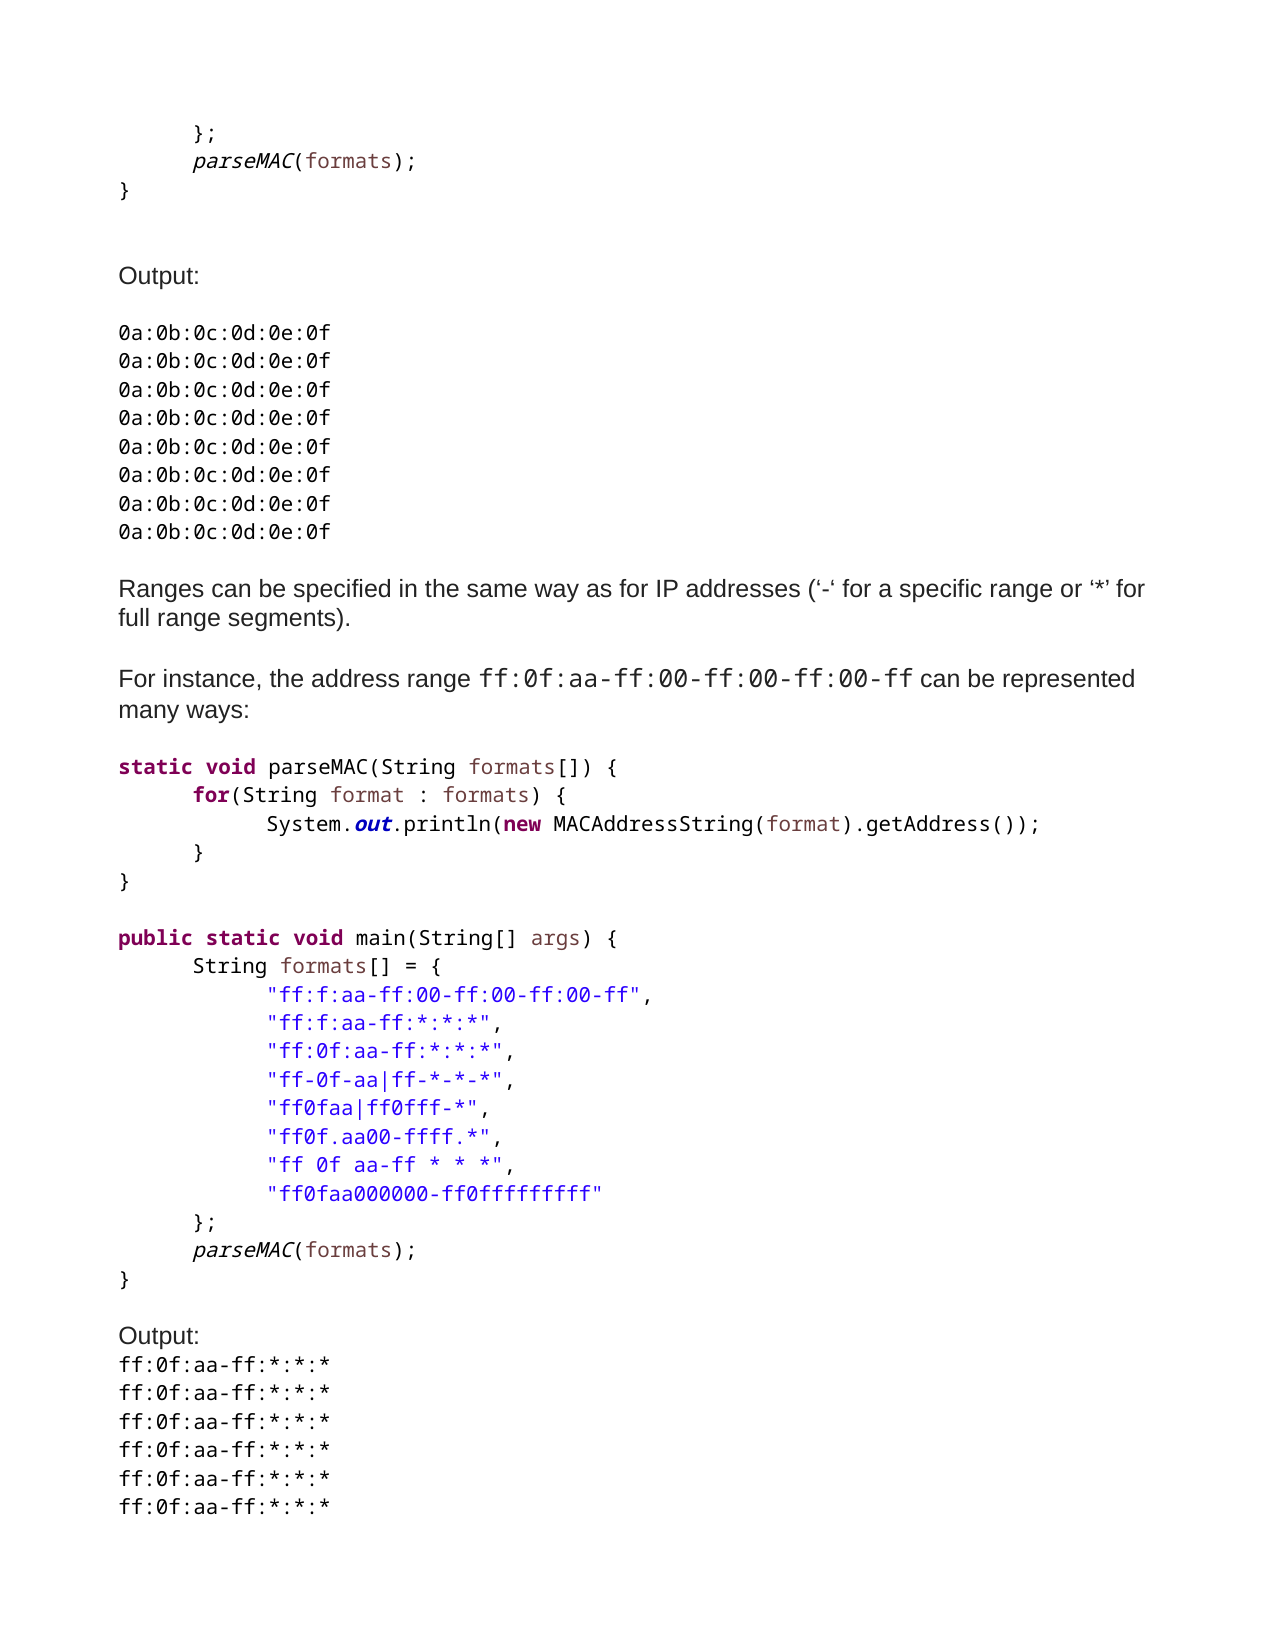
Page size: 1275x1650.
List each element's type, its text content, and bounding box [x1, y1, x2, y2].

text "ff:0f:aa-ff:*:*:*", [118, 1037, 1157, 1065]
text Output: [118, 261, 1157, 289]
text 0a:0b:0c:0d:0e:0f [118, 432, 1157, 460]
text "ff0faa000000-ff0fffffffff" [118, 1179, 1157, 1207]
text ff:0f:aa-ff:*:*:* [118, 1435, 1157, 1464]
text } [118, 837, 1157, 866]
text "ff 0f aa-ff * * *", [118, 1150, 1157, 1179]
text } [118, 175, 1157, 203]
text ff:0f:aa-ff:*:*:* [118, 1464, 1157, 1492]
text System.out.println(new MACAddressString(format).getAddress()); [118, 809, 1157, 837]
text 0a:0b:0c:0d:0e:0f [118, 403, 1157, 432]
text ff:0f:aa-ff:*:*:* [118, 1407, 1157, 1435]
text } [118, 866, 1157, 894]
text } [118, 1264, 1157, 1292]
text static void parseMAC(String formats[]) { [118, 752, 1157, 781]
text 0a:0b:0c:0d:0e:0f [118, 347, 1157, 375]
text 0a:0b:0c:0d:0e:0f [118, 460, 1157, 489]
text String formats[] = { [118, 951, 1157, 980]
text "ff:f:aa-ff:00-ff:00-ff:00-ff", [118, 980, 1157, 1008]
text Ranges can be specified in the same way as for IP addresses (‘-‘ for a specific range or ‘*’ for full range segments). [118, 574, 1157, 632]
text public static void main(String[] args) { [118, 923, 1157, 951]
text 0a:0b:0c:0d:0e:0f [118, 375, 1157, 403]
text parseMAC(formats); [118, 147, 1157, 175]
text 0a:0b:0c:0d:0e:0f [118, 318, 1157, 347]
text 0a:0b:0c:0d:0e:0f [118, 489, 1157, 517]
text "ff-0f-aa|ff-*-*-*", [118, 1065, 1157, 1093]
text ff:0f:aa-ff:*:*:* [118, 1492, 1157, 1521]
text for(String format : formats) { [118, 781, 1157, 809]
text "ff0f.aa00-ffff.*", [118, 1122, 1157, 1150]
text ff:0f:aa-ff:*:*:* [118, 1350, 1157, 1378]
text 0a:0b:0c:0d:0e:0f [118, 517, 1157, 546]
text parseMAC(formats); [118, 1236, 1157, 1264]
text }; [118, 118, 1157, 147]
text }; [118, 1207, 1157, 1236]
text "ff:f:aa-ff:*:*:*", [118, 1008, 1157, 1037]
text For instance, the address range ff:0f:aa-ff:00-ff:00-ff:00-ff can be represented many ways: [118, 661, 1157, 723]
text ff:0f:aa-ff:*:*:* [118, 1378, 1157, 1407]
text "ff0faa|ff0fff-*", [118, 1093, 1157, 1122]
text Output: [118, 1321, 1157, 1350]
